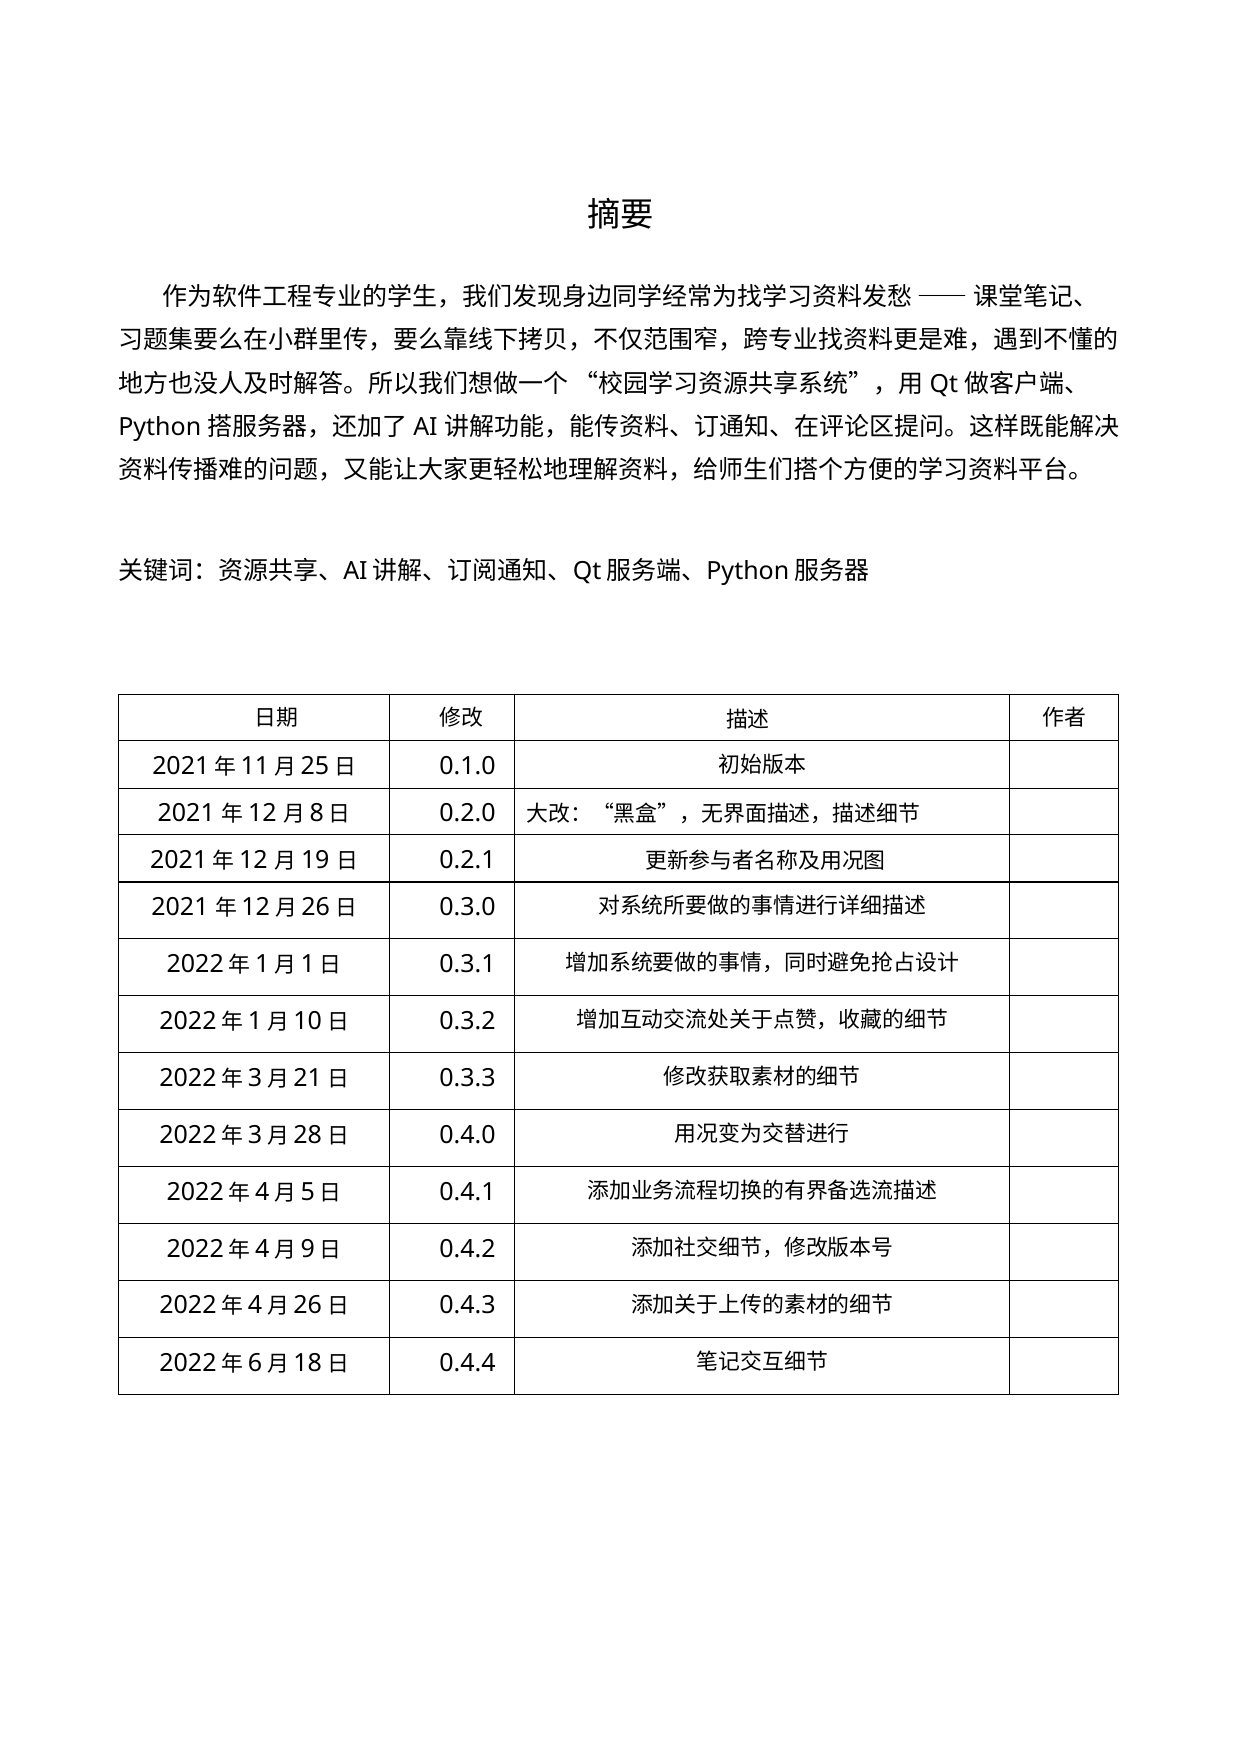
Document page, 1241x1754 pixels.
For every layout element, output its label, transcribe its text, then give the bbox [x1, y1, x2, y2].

table_cell 0.3.1 [390, 939, 514, 995]
table_cell 2022年3月28日 [119, 1110, 389, 1166]
table_cell 0.4.4 [390, 1338, 514, 1394]
table_cell 2022年1月1日 [119, 939, 389, 995]
table_cell 2022年6月18日 [119, 1338, 389, 1394]
table_cell 0.1.0 [390, 741, 514, 787]
table_cell 0.4.1 [390, 1167, 514, 1223]
table_cell 0.3.2 [390, 996, 514, 1052]
table_cell 大改：“黑盒”，无界面描述，描述细节 [515, 789, 1009, 834]
table_cell [1010, 835, 1118, 881]
table_header 日期 [119, 695, 389, 740]
table_cell [1010, 996, 1118, 1052]
table_cell [1010, 1053, 1118, 1109]
table_cell [1010, 939, 1118, 995]
table_cell 2022年3月21日 [119, 1053, 389, 1109]
text 作为软件工程专业的学生，我们发现身边同学经常为找学习资料发愁 —— 课堂笔记、习题集要么在小群里传，要么靠线下拷贝，不仅范围窄，跨专业找资料更是难，遇到不懂的地方也没人及时解答。所以我们想做一个 “校园学习资源共享系统”，用 Qt 做客户端、Python 搭服务器，还加了 AI 讲解功能，能传资料、订通知、在评论区提问。这样既能解决资料传播难的问题，又能让大家更轻松地理解资料，给师生们搭个方便的学习资料平台。 [118, 276, 1122, 486]
table_cell [1010, 1110, 1118, 1166]
table_cell [1010, 883, 1118, 938]
table_cell [1010, 1224, 1118, 1280]
table_cell 0.2.0 [390, 789, 514, 834]
table_cell 2021年 12 月 19 日 [119, 835, 389, 881]
table_cell 0.2.1 [390, 835, 514, 881]
text 关键词：资源共享、AI讲解、订阅通知、Qt服务端、Python服务器 [118, 550, 1122, 587]
table_cell 0.3.0 [390, 883, 514, 938]
table_cell [1010, 741, 1118, 787]
table_cell 增加互动交流处关于点赞，收藏的细节 [515, 996, 1009, 1052]
table_cell [1010, 1338, 1118, 1394]
table_header 修改 [390, 695, 514, 740]
table_cell 2021 年 12 月8日 [119, 789, 389, 834]
table_cell 2021 年12月26日 [119, 883, 389, 938]
table_cell 0.3.3 [390, 1053, 514, 1109]
table_cell 添加社交细节，修改版本号 [515, 1224, 1009, 1280]
table_cell 增加系统要做的事情，同时避免抢占设计 [515, 939, 1009, 995]
table_header 描述 [515, 695, 1009, 740]
table_cell 更新参与者名称及用况图 [515, 835, 1009, 881]
table_cell 0.4.2 [390, 1224, 514, 1280]
subtitle 摘要 [118, 188, 1122, 236]
table_cell 0.4.3 [390, 1281, 514, 1337]
table_cell 2022年4月9日 [119, 1224, 389, 1280]
table_cell 初始版本 [515, 741, 1009, 787]
table_cell [1010, 1281, 1118, 1337]
table_cell 对系统所要做的事情进行详细描述 [515, 883, 1009, 938]
table_cell 2022年4月26日 [119, 1281, 389, 1337]
table_cell 添加关于上传的素材的细节 [515, 1281, 1009, 1337]
table_header 作者 [1010, 695, 1118, 740]
table_cell 2021年11月25日 [119, 741, 389, 787]
table_cell 0.4.0 [390, 1110, 514, 1166]
table_cell 笔记交互细节 [515, 1338, 1009, 1394]
table_cell 2022年1月10日 [119, 996, 389, 1052]
table_cell [1010, 1167, 1118, 1223]
table_cell [1010, 789, 1118, 834]
table_cell 修改获取素材的细节 [515, 1053, 1009, 1109]
table_cell 用况变为交替进行 [515, 1110, 1009, 1166]
table_cell 2022年4月5日 [119, 1167, 389, 1223]
table_cell 添加业务流程切换的有界备选流描述 [515, 1167, 1009, 1223]
